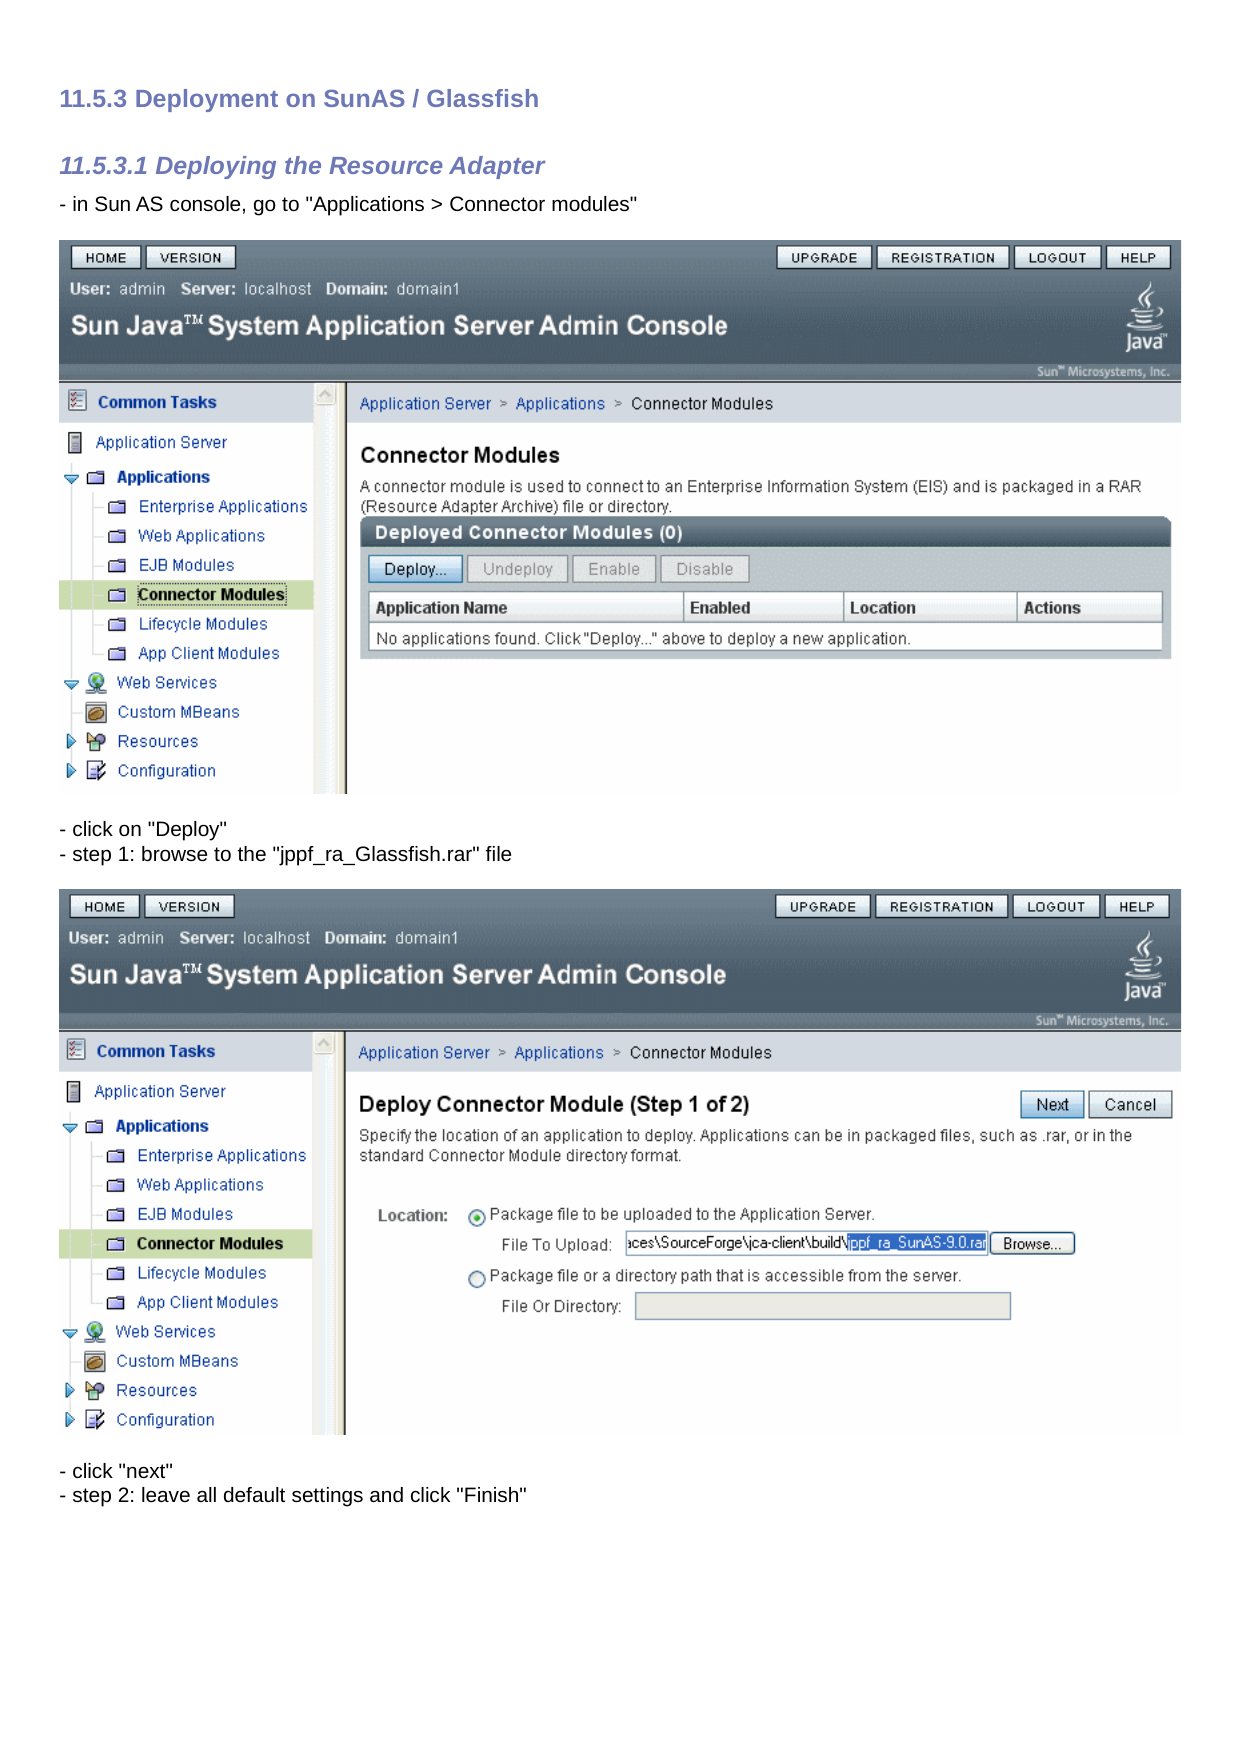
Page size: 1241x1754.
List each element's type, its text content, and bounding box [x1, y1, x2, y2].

text - step 2: leave all default settings and click "Finish" [59, 1483, 1181, 1507]
picture [59, 889, 1182, 1435]
subtitle Deploying the Resource Adapter [59, 151, 1181, 180]
subtitle Deployment on SunAS / Glassfish [59, 84, 1181, 113]
text - click "next" [59, 1459, 1181, 1483]
text - click on "Deploy" [59, 817, 1181, 841]
picture [59, 240, 1182, 794]
text - in Sun AS console, go to "Applications > Connector modules" [59, 192, 1181, 216]
text - step 1: browse to the "jppf_ra_Glassfish.rar" file [59, 841, 1181, 866]
